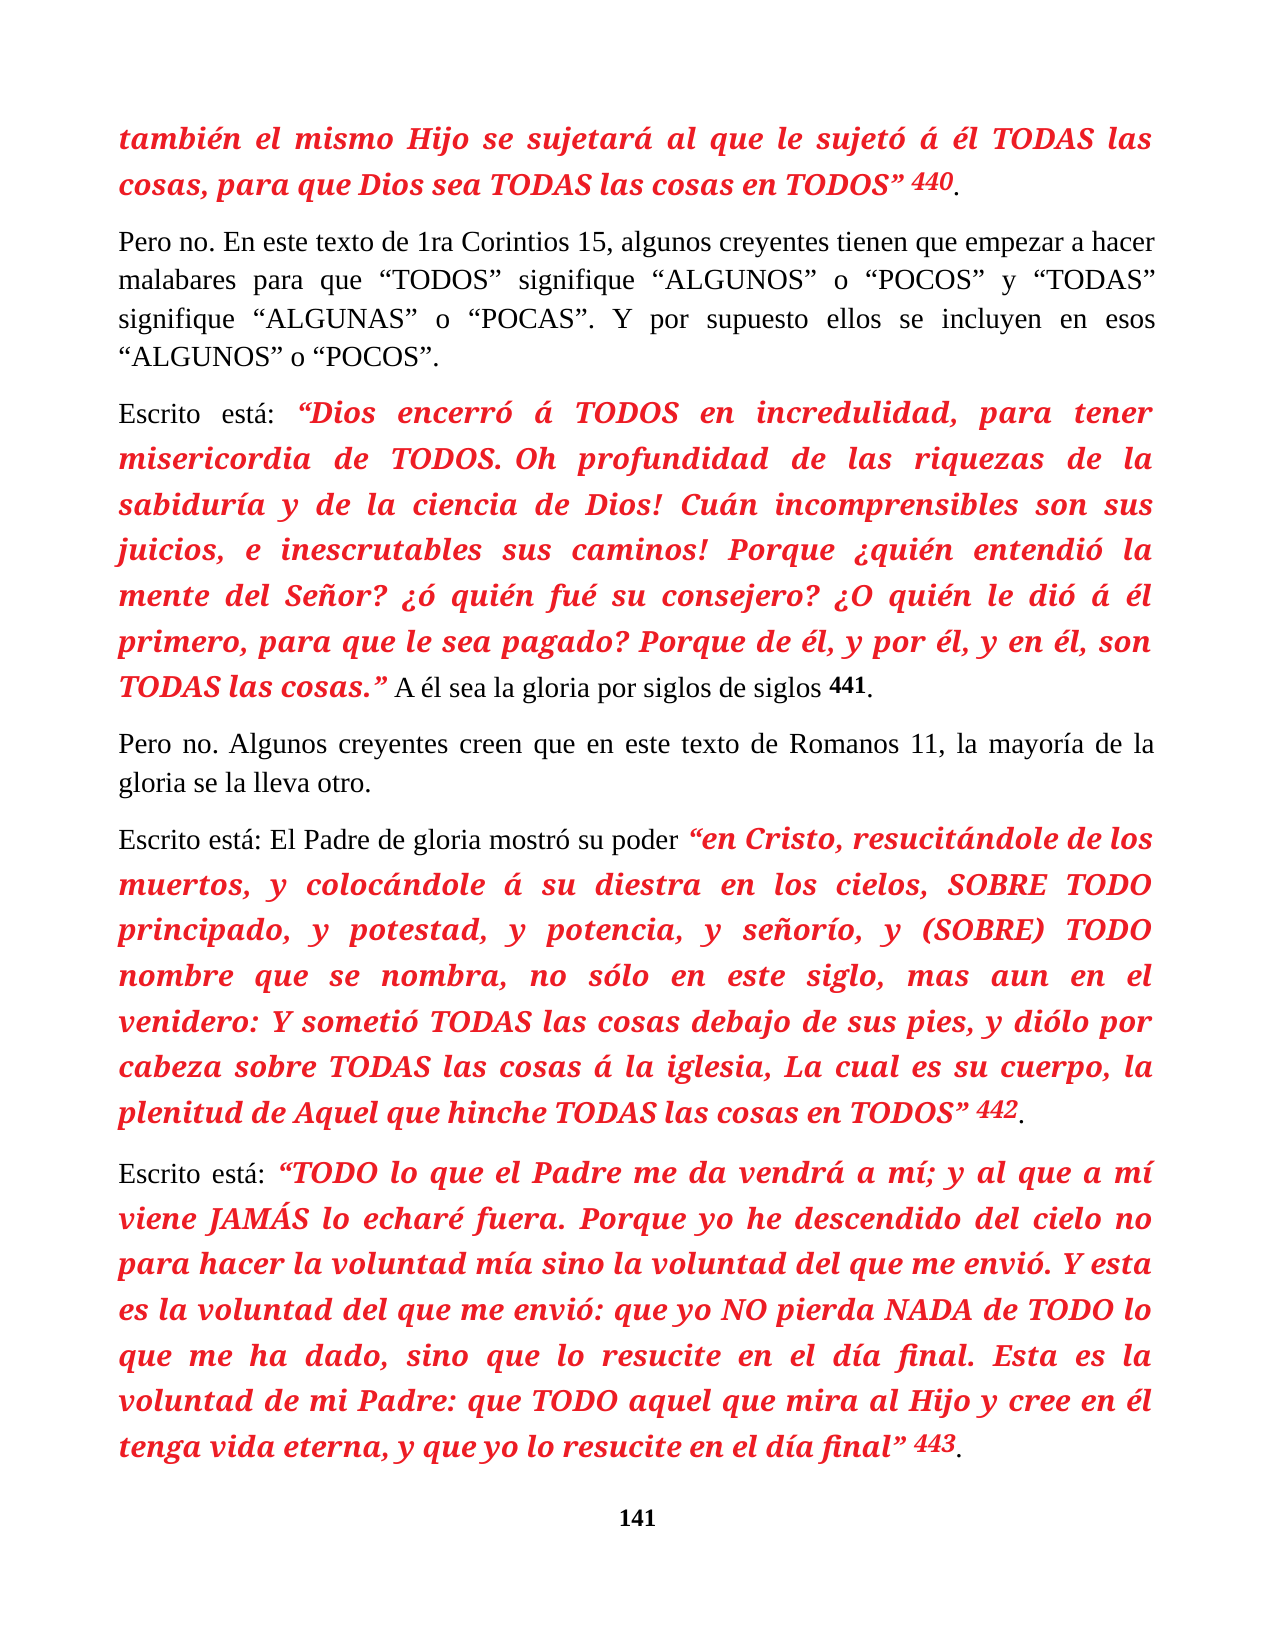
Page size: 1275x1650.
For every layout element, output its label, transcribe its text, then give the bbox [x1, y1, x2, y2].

text también el mismo Hijo se sujetará al que le sujetó á él TODAS las cosas, para que Dios sea TODAS las cosas en TODOS” . [118, 118, 1157, 203]
text Pero no. Algunos creyentes creen que en este texto de Romanos 11, la mayoría de la gloria se la lleva otro. [118, 727, 1157, 799]
text Pero no. En este texto de 1ra Corintios 15, algunos creyentes tienen que empezar a hacer malabares para que “TODOS” signifique “ALGUNOS” o “POCOS” y “TODAS” signifique “ALGUNAS” o “POCAS”. Y por supuesto ellos se incluyen en esos “ALGUNOS” o “POCOS”. [118, 224, 1157, 373]
text Escrito está: “Dios encerró á TODOS en incredulidad, para tener misericordia de TODOS. Oh profundidad de las riquezas de la sabiduría y de la ciencia de Dios! ­Cuán incomprensibles son sus juicios, e inescrutables sus caminos! Porque ¿quién entendió la mente del Señor? ¿ó quién fué su consejero? ¿O quién le dió á él primero, para que le sea pagado? Porque de él, y por él, y en él, son TODAS las cosas.” A él sea la gloria por siglos de siglos . [118, 393, 1157, 706]
text Escrito está: El Padre de gloria mostró su poder “en Cristo, resucitándole de los muertos, y colocándole á su diestra en los cielos, SOBRE TODO principado, y potestad, y potencia, y señorío, y (SOBRE) TODO nombre que se nombra, no sólo en este siglo, mas aun en el venidero: Y sometió TODAS las cosas debajo de sus pies, y diólo por cabeza sobre TODAS las cosas á la iglesia, La cual es su cuerpo, la plenitud de Aquel que hinche TODAS las cosas en TODOS” . [118, 818, 1157, 1132]
text Escrito está: “TODO lo que el Padre me da vendrá a mí; y al que a mí viene JAMÁS lo echaré fuera. Porque yo he descendido del cielo no para hacer la voluntad mía sino la voluntad del que me envió. Y esta es la voluntad del que me envió: que yo NO pierda NADA de TODO lo que me ha dado, sino que lo resucite en el día final. Esta es la voluntad de mi Padre: que TODO aquel que mira al Hijo y cree en él tenga vida eterna, y que yo lo resucite en el día final” . [118, 1152, 1157, 1466]
